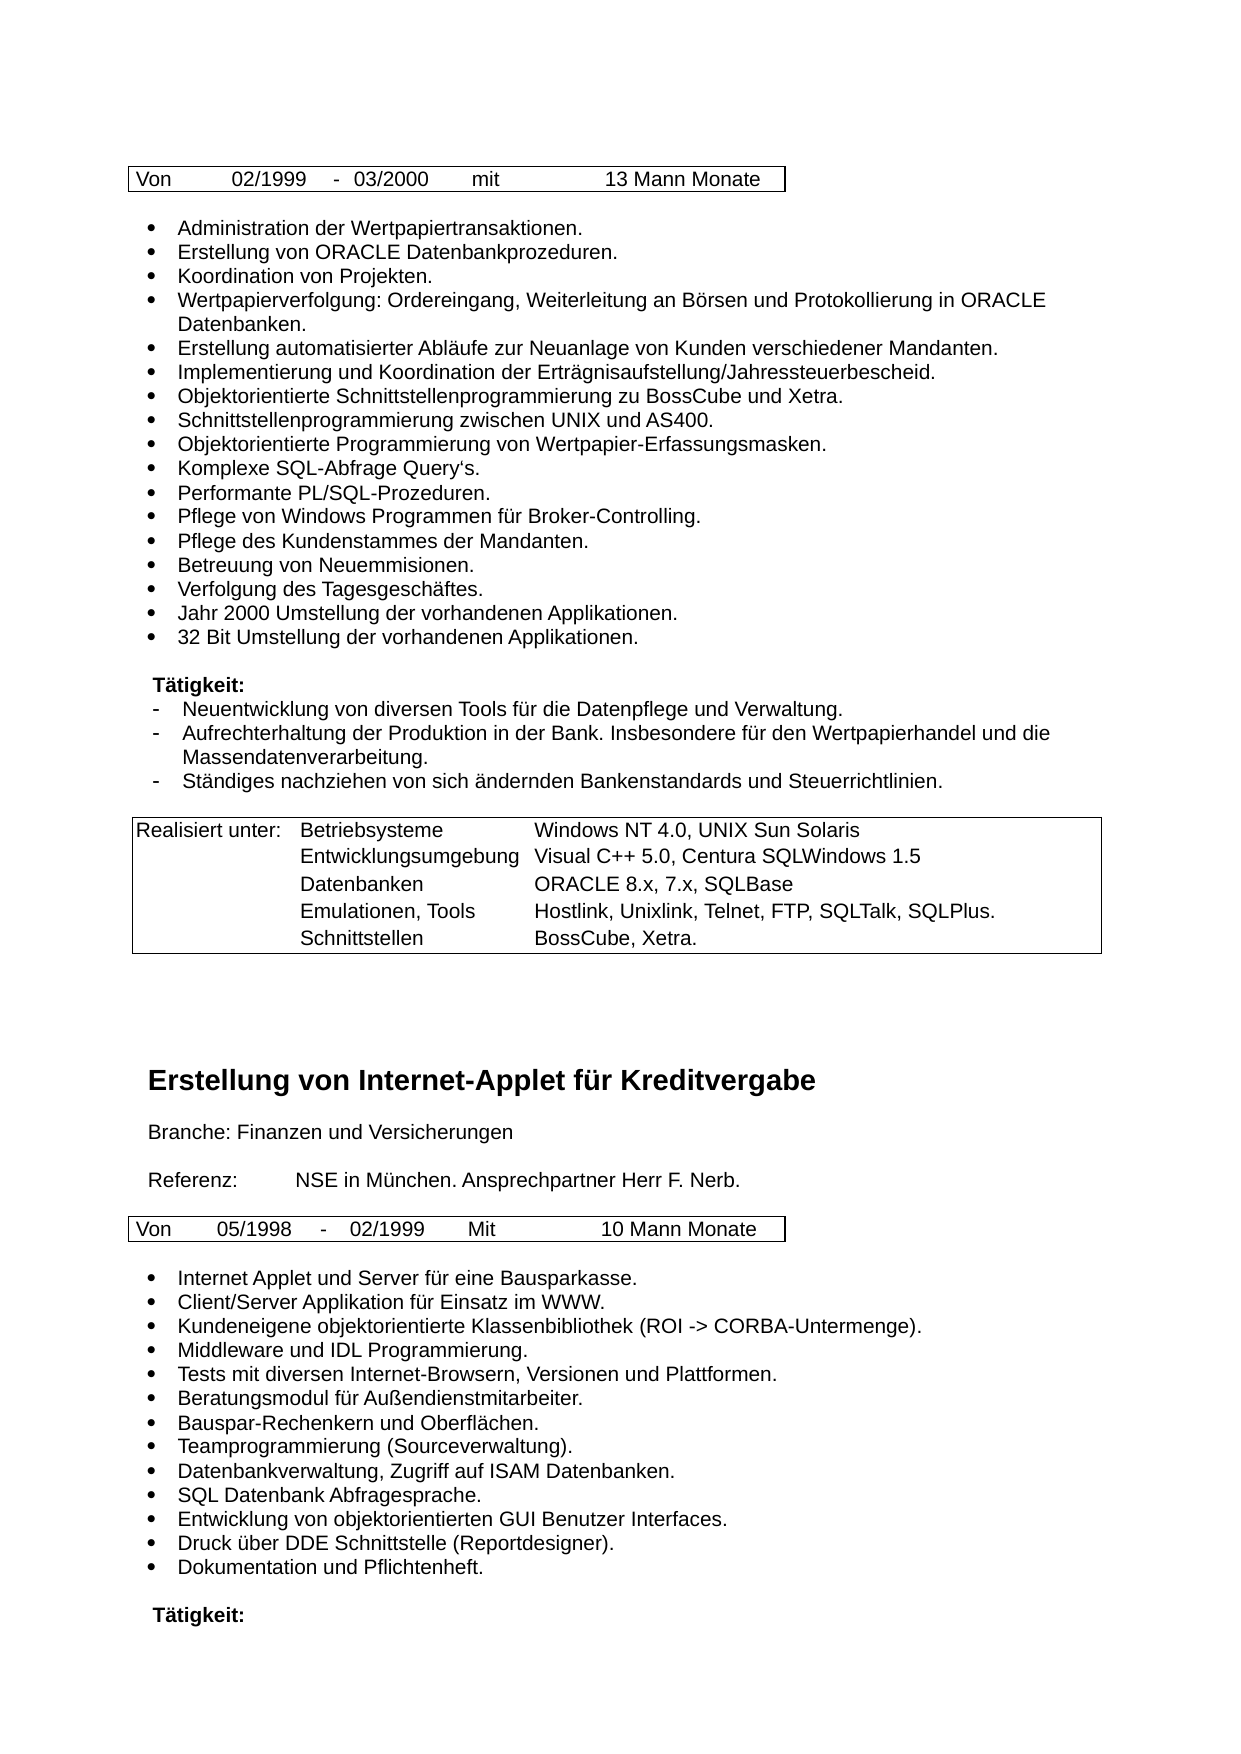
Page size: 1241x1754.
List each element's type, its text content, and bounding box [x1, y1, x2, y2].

subtitle Erstellung von Internet-Applet für Kreditvergabe [148, 1063, 1110, 1096]
list Erstellung automatisierter Abläufe zur Neuanlage von Kunden verschiedener Mandanten. [148, 336, 1110, 360]
table_header 02/1999 [342, 1217, 460, 1241]
list Entwicklung von objektorientierten GUI Benutzer Interfaces. [148, 1507, 1110, 1531]
list Pflege des Kundenstammes der Mandanten. [148, 528, 1110, 552]
list Internet Applet und Server für eine Bausparkasse. [148, 1266, 1110, 1290]
list Aufrechterhaltung der Produktion in der Bank. Insbesondere für den Wertpapierhandel und die Massendatenverarbeitung. [152, 721, 1110, 769]
list Betreuung von Neuemmisionen. [148, 552, 1110, 577]
list SQL Datenbank Abfragesprache. [148, 1482, 1110, 1507]
text Tätigkeit: [152, 673, 1110, 697]
text Referenz: NSE in München. Ansprechpartner Herr F. Nerb. [148, 1168, 1110, 1192]
list Objektorientierte Schnittstellenprogrammierung zu BossCube und Xetra. [148, 384, 1110, 408]
list Middleware und IDL Programmierung. [148, 1338, 1110, 1362]
table_cell [133, 926, 297, 953]
table_cell [133, 871, 297, 899]
table_cell [133, 844, 297, 871]
table_header Von [129, 167, 224, 191]
table_header 10 Mann Monate [593, 1217, 784, 1241]
table_cell ORACLE 8.x, 7.x, SQLBase [531, 871, 1101, 899]
table_cell Entwicklungsumgebung [297, 844, 531, 871]
table_cell [133, 899, 297, 926]
list Schnittstellenprogrammierung zwischen UNIX und AS400. [148, 408, 1110, 432]
list Administration der Wertpapiertransaktionen. [148, 216, 1110, 240]
list Druck über DDE Schnittstelle (Reportdesigner). [148, 1531, 1110, 1555]
text Branche: Finanzen und Versicherungen [148, 1120, 1110, 1144]
table_cell Visual C++ 5.0, Centura SQLWindows 1.5 [531, 844, 1101, 871]
table_header 13 Mann Monate [597, 167, 784, 191]
table_header - [326, 167, 346, 191]
list Tests mit diversen Internet-Browsern, Versionen und Plattformen. [148, 1362, 1110, 1386]
table_header Windows NT 4.0, UNIX Sun Solaris [531, 818, 1101, 844]
table_cell Datenbanken [297, 871, 531, 899]
list Performante PL/SQL-Prozeduren. [148, 480, 1110, 504]
list Client/Server Applikation für Einsatz im WWW. [148, 1290, 1110, 1314]
table_cell Schnittstellen [297, 926, 531, 953]
table_cell BossCube, Xetra. [531, 926, 1101, 953]
list Koordination von Projekten. [148, 264, 1110, 288]
table_header Betriebsysteme [297, 818, 531, 844]
table_header 03/2000 [346, 167, 464, 191]
list Jahr 2000 Umstellung der vorhandenen Applikationen. [148, 601, 1110, 625]
table_header Von [129, 1217, 209, 1241]
list Erstellung von ORACLE Datenbankprozeduren. [148, 240, 1110, 264]
list Komplexe SQL-Abfrage Query‘s. [148, 456, 1110, 480]
table_header 05/1998 [209, 1217, 313, 1241]
list Bauspar-Rechenkern und Oberflächen. [148, 1410, 1110, 1434]
table_header - [313, 1217, 342, 1241]
list Verfolgung des Tagesgeschäftes. [148, 577, 1110, 601]
table_cell Hostlink, Unixlink, Telnet, FTP, SQLTalk, SQLPlus. [531, 899, 1101, 926]
table_header Realisiert unter: [133, 818, 297, 844]
list Implementierung und Koordination der Erträgnisaufstellung/Jahressteuerbescheid. [148, 360, 1110, 384]
table_header mit [464, 167, 597, 191]
list Neuentwicklung von diversen Tools für die Datenpflege und Verwaltung. [152, 697, 1110, 721]
table_header Mit [460, 1217, 593, 1241]
list Kundeneigene objektorientierte Klassenbibliothek (ROI -> CORBA-Untermenge). [148, 1314, 1110, 1338]
list Objektorientierte Programmierung von Wertpapier-Erfassungsmasken. [148, 432, 1110, 456]
list Dokumentation und Pflichtenheft. [148, 1555, 1110, 1579]
list 32 Bit Umstellung der vorhandenen Applikationen. [148, 625, 1110, 649]
list Beratungsmodul für Außendienstmitarbeiter. [148, 1386, 1110, 1410]
list Ständiges nachziehen von sich ändernden Bankenstandards und Steuerrichtlinien. [152, 769, 1110, 793]
text Tätigkeit: [152, 1603, 1110, 1627]
table_header 02/1999 [224, 167, 326, 191]
list Wertpapierverfolgung: Ordereingang, Weiterleitung an Börsen und Protokollierung in ORACLE Datenbanken. [148, 288, 1110, 336]
list Teamprogrammierung (Sourceverwaltung). [148, 1434, 1110, 1458]
list Datenbankverwaltung, Zugriff auf ISAM Datenbanken. [148, 1458, 1110, 1482]
table_cell Emulationen, Tools [297, 899, 531, 926]
list Pflege von Windows Programmen für Broker-Controlling. [148, 504, 1110, 528]
